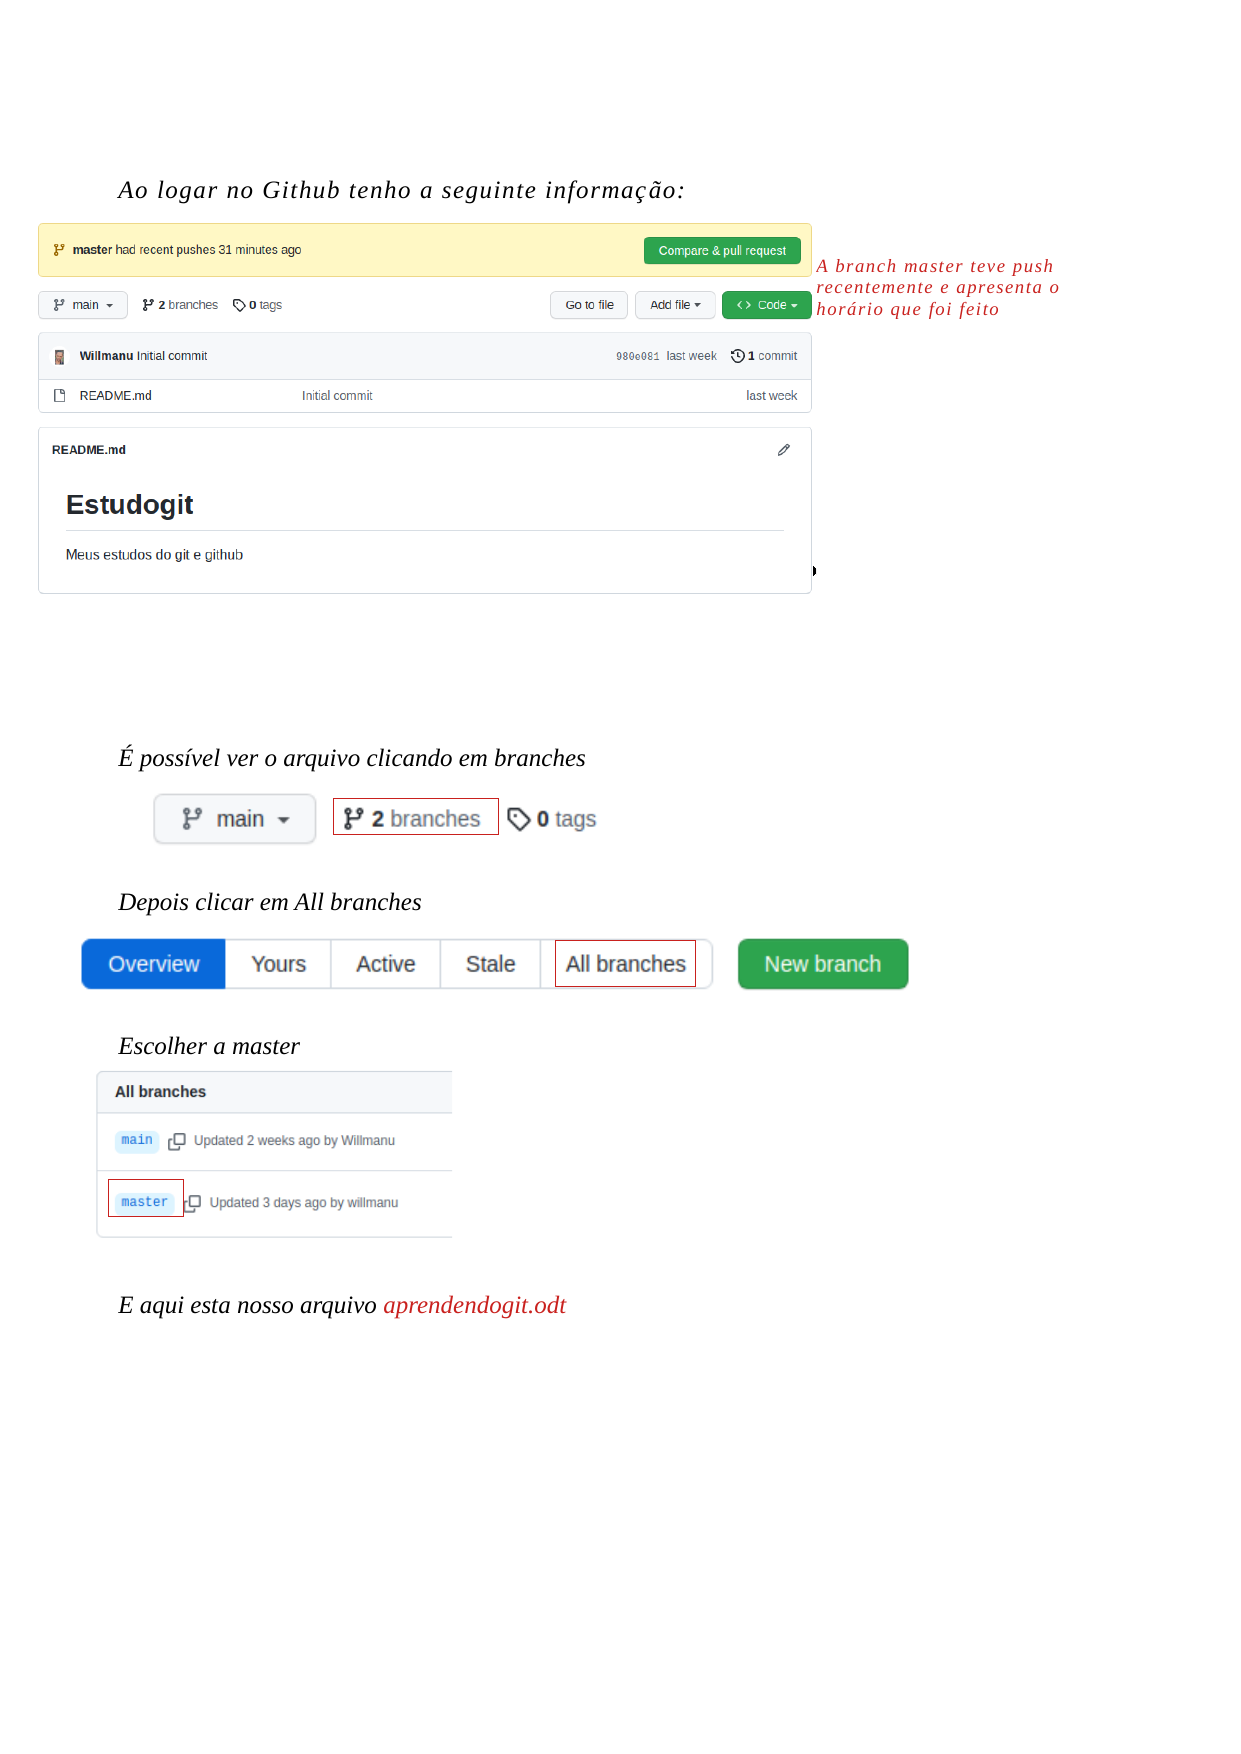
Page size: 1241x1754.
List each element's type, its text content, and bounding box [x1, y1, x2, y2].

picture [127, 772, 641, 852]
text Escolher a master [118, 1031, 1122, 1060]
text É possível ver o arquivo clicando em branches [118, 743, 1122, 772]
picture [67, 1059, 453, 1241]
text Ao logar no Github tenho a seguinte informação: [118, 176, 1122, 204]
text A branch master teve push recentemente e apresenta o horário que foi feito [817, 255, 1122, 319]
picture [74, 925, 926, 1005]
text Depois clicar em All branches [118, 887, 1122, 916]
text E aqui esta nosso arquivo aprendendogit.odt [118, 1290, 1122, 1318]
picture [33, 213, 817, 597]
